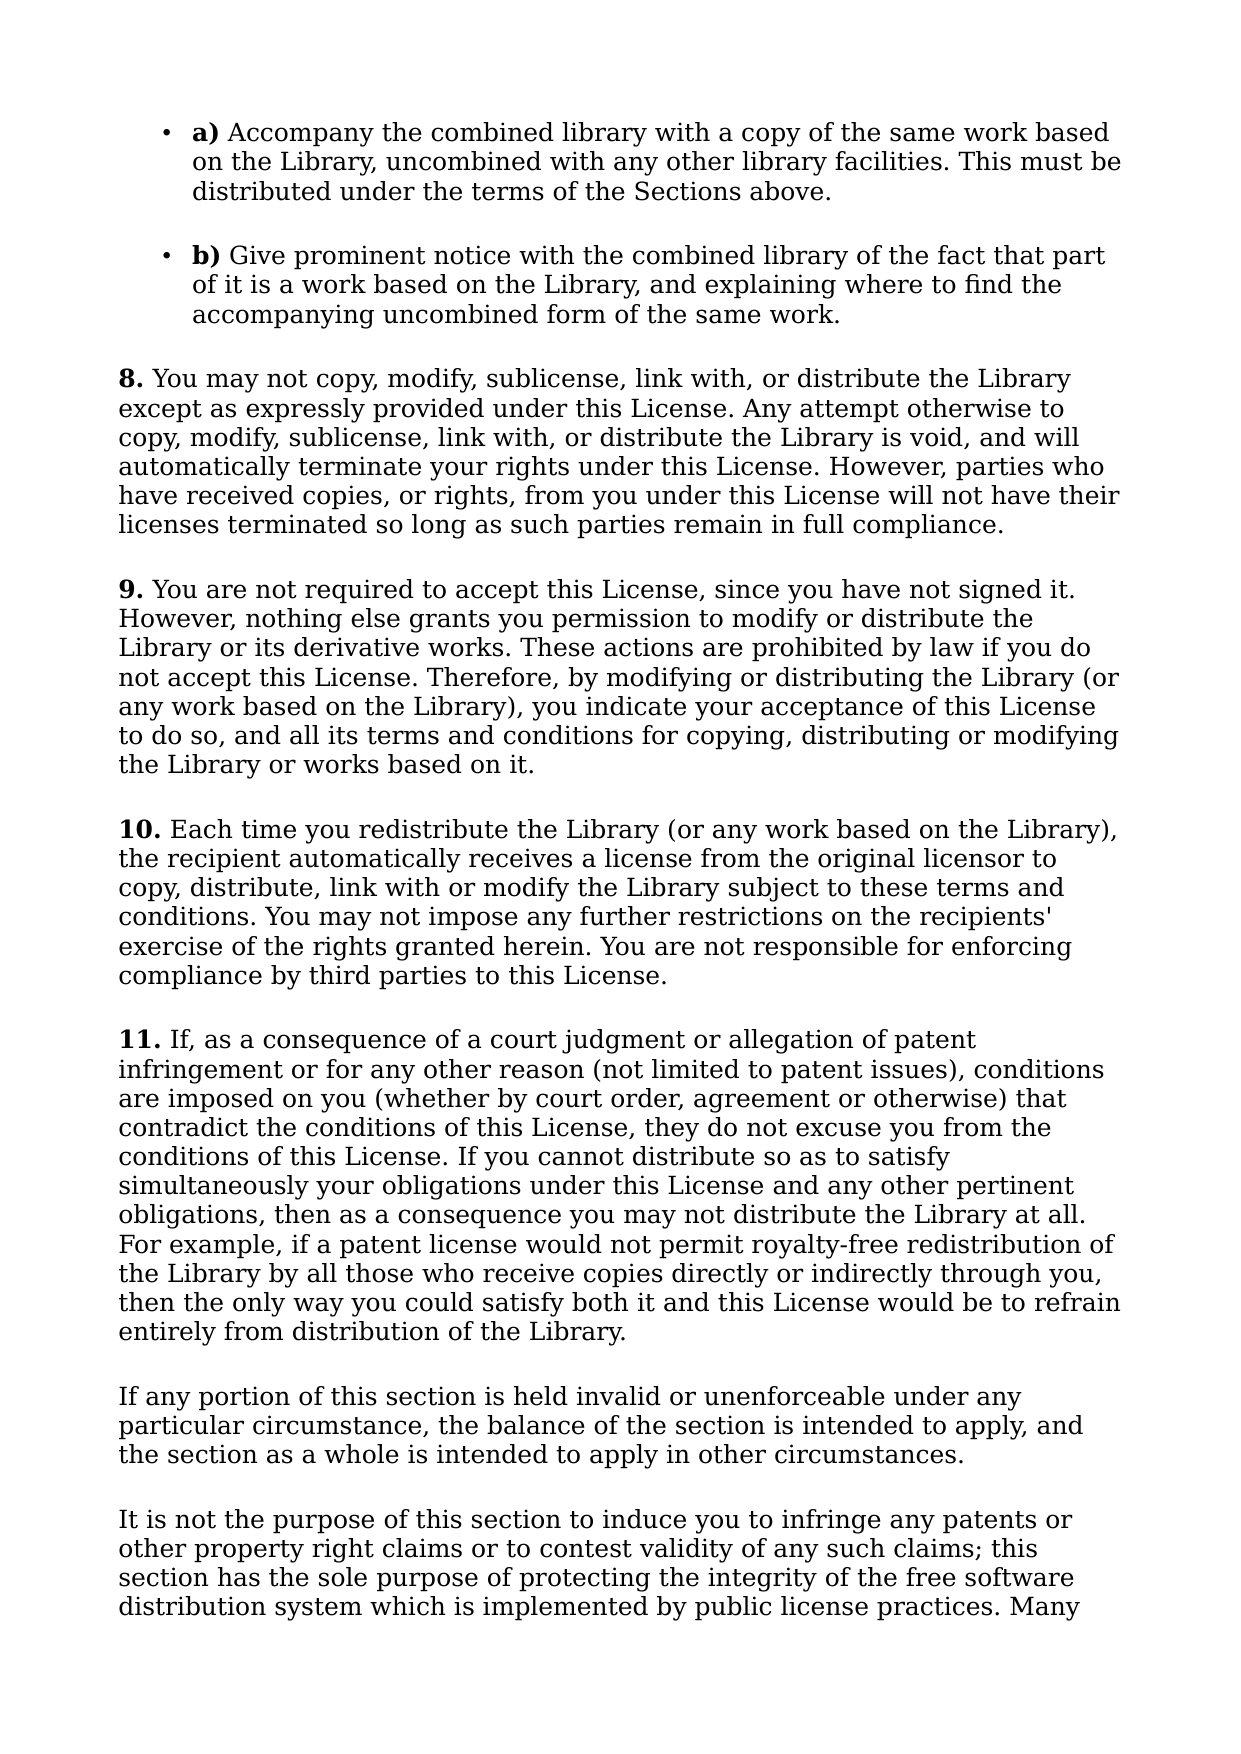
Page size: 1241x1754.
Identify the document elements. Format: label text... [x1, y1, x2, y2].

list a) Accompany the combined library with a copy of the same work based on the Library, uncombined with any other library facilities. This must be distributed under the terms of the Sections above. [162, 118, 1122, 206]
text If any portion of this section is held invalid or unenforceable under any particular circumstance, the balance of the section is intended to apply, and the section as a whole is intended to apply in other circumstances. [118, 1382, 1122, 1469]
list b) Give prominent notice with the combined library of the fact that part of it is a work based on the Library, and explaining where to find the accompanying uncombined form of the same work. [162, 241, 1122, 329]
text 9. You are not required to accept this License, since you have not signed it. However, nothing else grants you permission to modify or distribute the Library or its derivative works. These actions are prohibited by law if you do not accept this License. Therefore, by modifying or distributing the Library (or any work based on the Library), you indicate your acceptance of this License to do so, and all its terms and conditions for copying, distributing or modifying the Library or works based on it. [118, 575, 1122, 779]
text 8. You may not copy, modify, sublicense, link with, or distribute the Library except as expressly provided under this License. Any attempt otherwise to copy, modify, sublicense, link with, or distribute the Library is void, and will automatically terminate your rights under this License. However, parties who have received copies, or rights, from you under this License will not have their licenses terminated so long as such parties remain in full compliance. [118, 364, 1122, 539]
text It is not the purpose of this section to induce you to infringe any patents or other property right claims or to contest validity of any such claims; this section has the sole purpose of protecting the integrity of the free software distribution system which is implemented by public license practices. Many [118, 1505, 1122, 1621]
text 11. If, as a consequence of a court judgment or allegation of patent infringement or for any other reason (not limited to patent issues), conditions are imposed on you (whether by court order, agreement or otherwise) that contradict the conditions of this License, they do not excuse you from the conditions of this License. If you cannot distribute so as to satisfy simultaneously your obligations under this License and any other pertinent obligations, then as a consequence you may not distribute the Library at all. For example, if a patent license would not permit royalty-free redistribution of the Library by all those who receive copies directly or indirectly through you, then the only way you could satisfy both it and this License would be to refrain entirely from distribution of the Library. [118, 1025, 1122, 1346]
text 10. Each time you redistribute the Library (or any work based on the Library), the recipient automatically receives a license from the original licensor to copy, distribute, link with or modify the Library subject to these terms and conditions. You may not impose any further restrictions on the recipients' exercise of the rights granted herein. You are not responsible for enforcing compliance by third parties to this License. [118, 815, 1122, 990]
